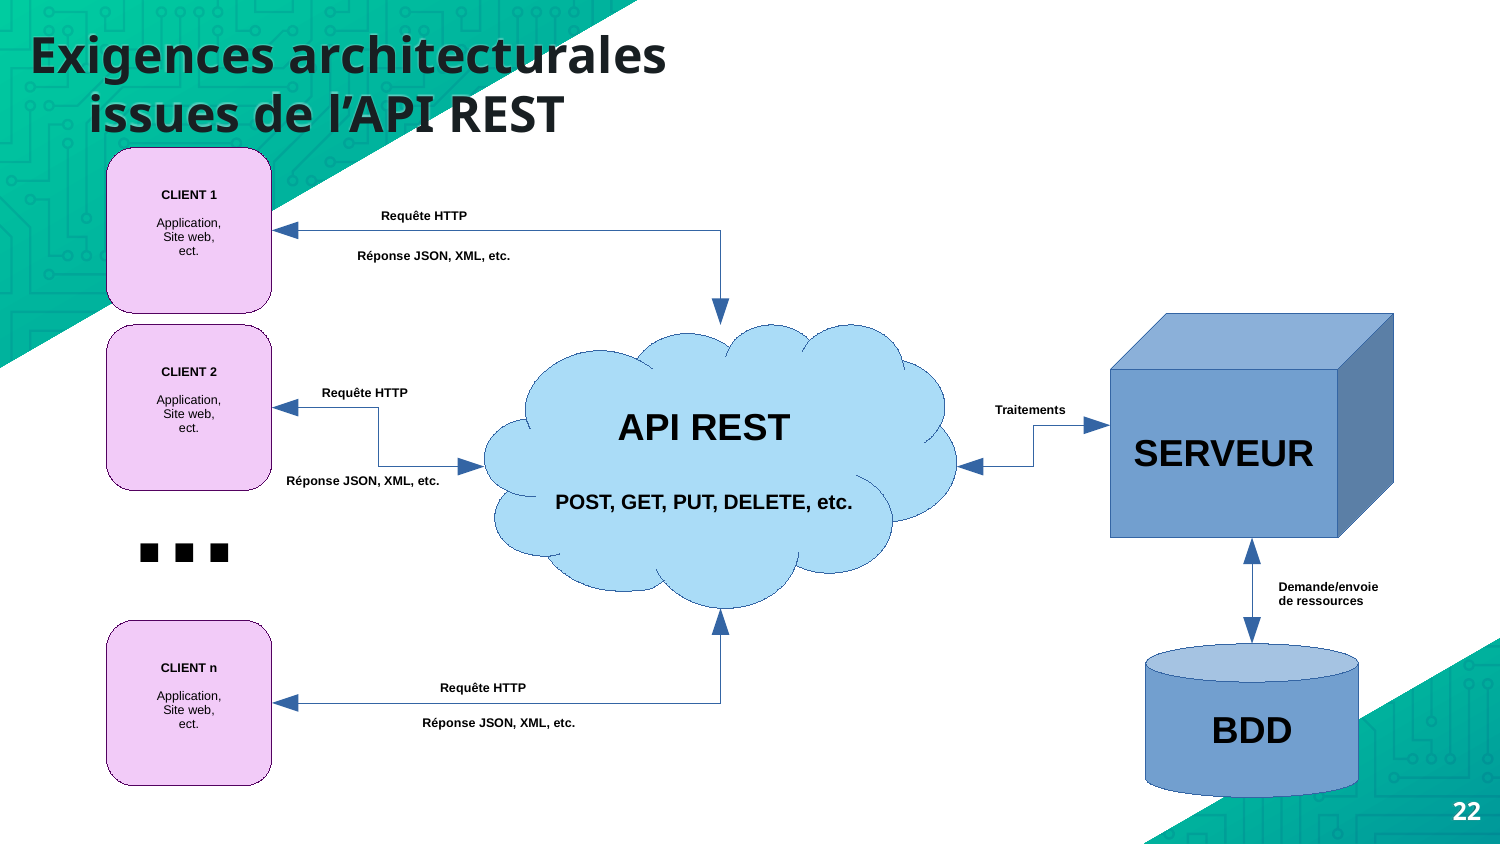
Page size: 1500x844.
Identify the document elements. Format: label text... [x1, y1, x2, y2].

text_box Requête HTTP [307, 378, 579, 408]
text_box Demande/envoie de ressources [1263, 572, 1394, 621]
text_box Requête HTTP [425, 674, 697, 703]
text_box CLIENT 1 Application, Site web, ect. [106, 147, 272, 314]
text_box CLIENT n Application, Site web, ect. [106, 625, 272, 786]
text_box Dépôt [1110, 313, 1392, 370]
text_box Requête HTTP [366, 201, 638, 231]
title Exigences architecturales [29, 30, 1249, 89]
text_box SERVEUR [1110, 370, 1337, 538]
text_box Traitements [980, 395, 1087, 425]
text_box BDD [1145, 664, 1359, 798]
text_box CLIENT 2 Application, Site web, ect. [106, 324, 272, 486]
title issues de l’API REST [88, 88, 1308, 147]
slide_number [1391, 779, 1482, 844]
text_box Réponse JSON, XML, etc. [271, 466, 780, 496]
text_box API REST POST, GET, PUT, DELETE, etc. [484, 324, 957, 609]
text_box ... [118, 441, 331, 632]
text_box Réponse JSON, XML, etc. [407, 708, 916, 738]
text_box Réponse JSON, XML, etc. [342, 242, 851, 272]
